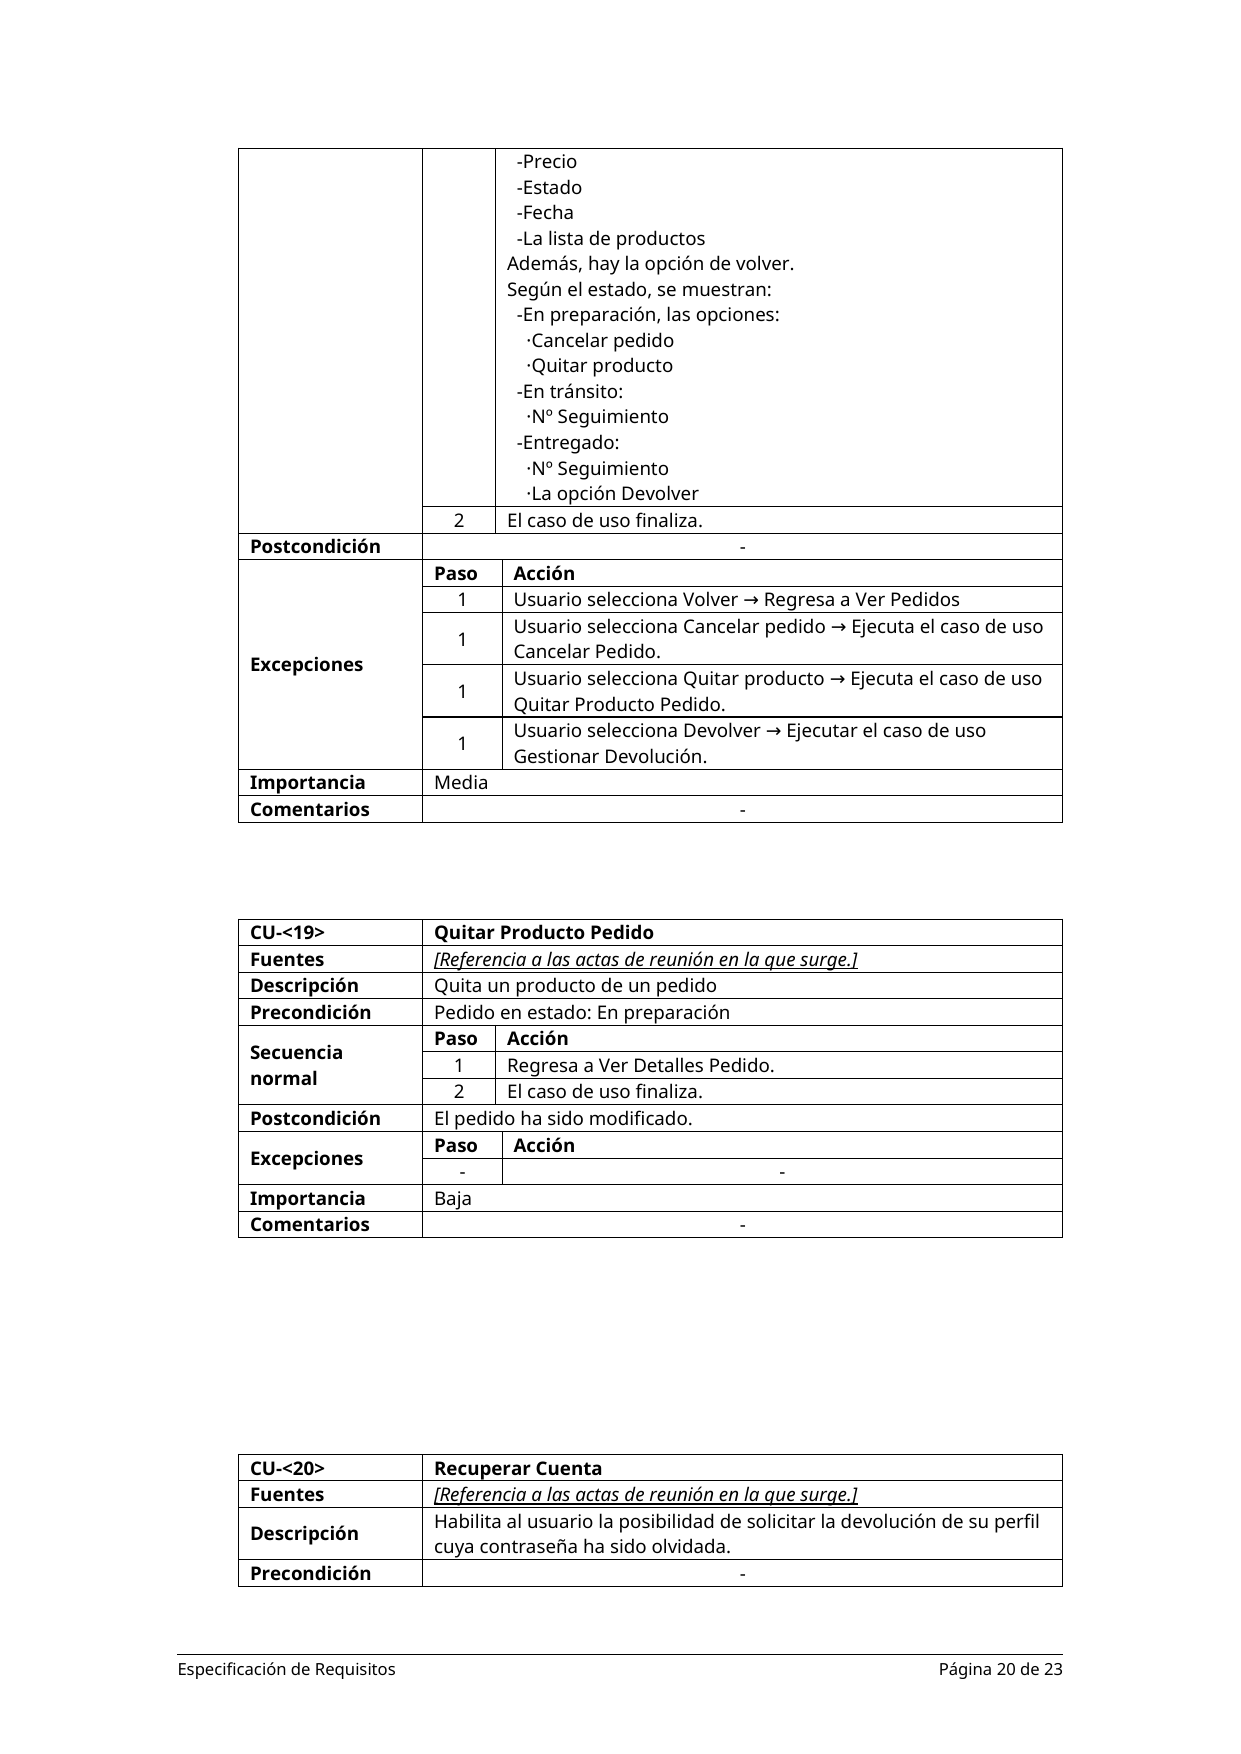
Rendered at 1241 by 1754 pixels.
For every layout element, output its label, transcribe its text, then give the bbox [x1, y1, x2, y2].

table_cell 2 [423, 507, 495, 532]
table_cell Postcondición [239, 1105, 422, 1131]
table_cell - [503, 1159, 1062, 1184]
table_cell Quita un producto de un pedido [423, 973, 1062, 998]
table_cell - [423, 534, 1062, 559]
table_cell Paso [423, 1132, 502, 1157]
table_cell 1 [423, 1052, 495, 1078]
table_cell El pedido ha sido modificado. [423, 1105, 1062, 1131]
table_cell Importancia [239, 1185, 422, 1211]
table_cell Regresa a Ver Detalles Pedido. [496, 1052, 1062, 1078]
table_cell Acción [496, 1026, 1062, 1051]
table_cell Usuario selecciona Volver → Regresa a Ver Pedidos [503, 587, 1062, 612]
table_cell Precondición [239, 1560, 422, 1586]
table_cell Usuario selecciona Quitar producto → Ejecuta el caso de uso Quitar Producto Pedido. [503, 665, 1062, 716]
table_header CU-<19> [239, 920, 422, 945]
table_cell 1 [423, 718, 502, 768]
table_cell Precondición [239, 999, 422, 1025]
table_cell Comentarios [239, 1212, 422, 1237]
table_cell [Referencia a las actas de reunión en la que surge.] [423, 946, 1062, 972]
table_cell Fuentes [239, 1481, 422, 1507]
table_cell -Precio -Estado -Fecha -La lista de productos Además, hay la opción de volver. Según el estado, se muestran: -En preparación, las opciones: ·Cancelar pedido ·Quitar producto -En tránsito: ·Nº Seguimiento -Entregado: ·Nº Seguimiento ·La opción Devolver [496, 149, 1062, 506]
table_cell Paso [423, 1026, 495, 1051]
table_cell 2 [423, 1079, 495, 1104]
table_cell Descripción [239, 1508, 422, 1559]
table_cell Comentarios [239, 796, 422, 822]
table_cell Acción [503, 560, 1062, 586]
table_cell Fuentes [239, 946, 422, 972]
table_header Quitar Producto Pedido [423, 920, 1062, 945]
table_cell Importancia [239, 770, 422, 795]
table_cell Acción [503, 1132, 1062, 1157]
table_cell Pedido en estado: En preparación [423, 999, 1062, 1025]
table_cell Habilita al usuario la posibilidad de solicitar la devolución de su perfil cuya contraseña ha sido olvidada. [423, 1508, 1062, 1559]
table_header Recuperar Cuenta [423, 1455, 1062, 1480]
table_cell [Referencia a las actas de reunión en la que surge.] [423, 1481, 1062, 1507]
table_cell Usuario selecciona Devolver → Ejecutar el caso de uso Gestionar Devolución. [503, 718, 1062, 768]
table_cell Secuencia normal [239, 1026, 422, 1104]
table_cell 1 [423, 587, 502, 612]
table_cell Usuario selecciona Cancelar pedido → Ejecuta el caso de uso Cancelar Pedido. [503, 613, 1062, 664]
table_cell - [423, 1159, 502, 1184]
table_cell Baja [423, 1185, 1062, 1211]
table_header CU-<20> [239, 1455, 422, 1480]
table_cell Excepciones [239, 1132, 422, 1184]
table_cell Postcondición [239, 534, 422, 559]
table_cell [423, 149, 495, 506]
table_cell El caso de uso finaliza. [496, 507, 1062, 532]
table_cell Media [423, 770, 1062, 795]
table_cell 1 [423, 613, 502, 664]
table_cell Paso [423, 560, 502, 586]
table_cell Excepciones [239, 560, 422, 768]
table_cell - [423, 796, 1062, 822]
table_cell - [423, 1560, 1062, 1586]
table_cell El caso de uso finaliza. [496, 1079, 1062, 1104]
table_cell 1 [423, 665, 502, 716]
table_cell - [423, 1212, 1062, 1237]
table_cell Descripción [239, 973, 422, 998]
